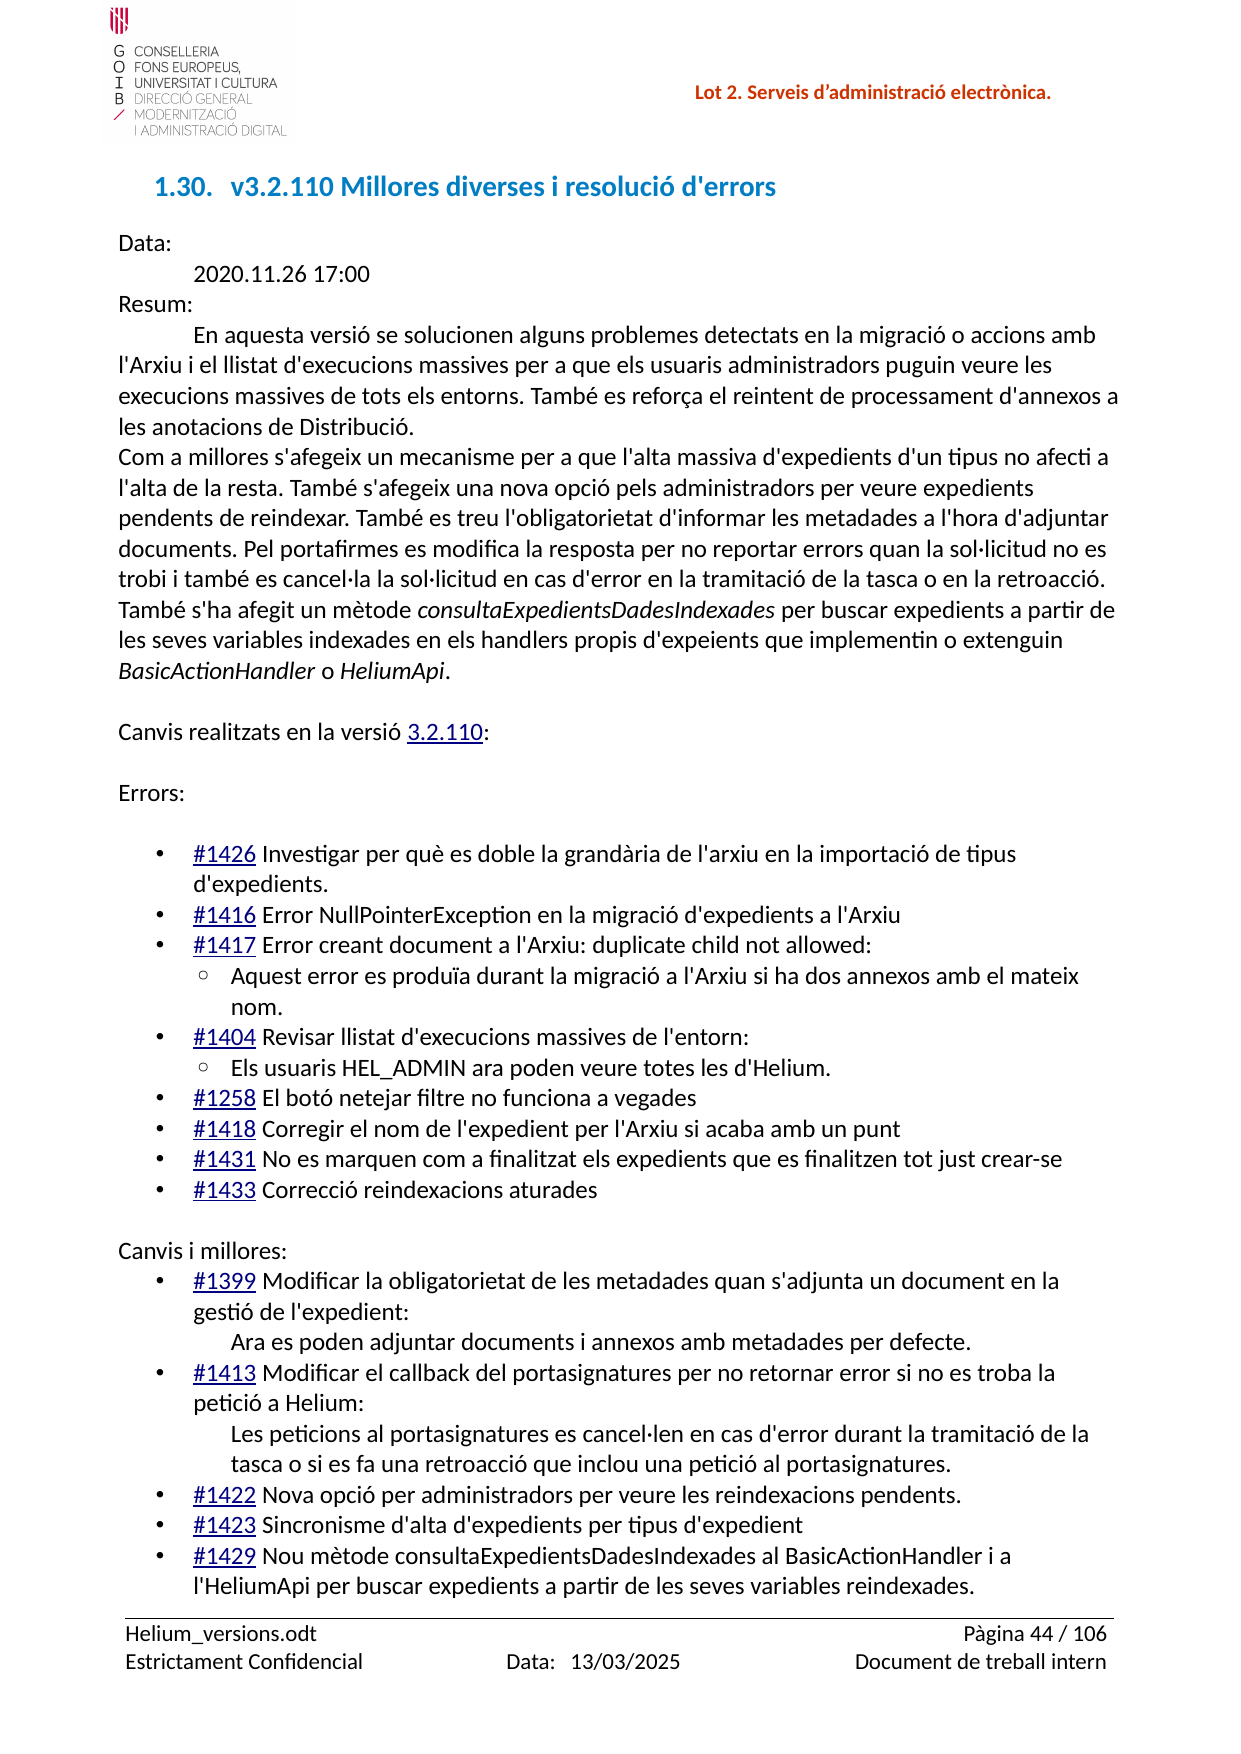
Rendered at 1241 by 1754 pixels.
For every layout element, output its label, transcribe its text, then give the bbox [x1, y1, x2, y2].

list Les peticions al portasignatures es cancel·len en cas d'error durant la tramitació de la tasca o si es fa una retroacció que inclou una petició al portasignatures. [193, 1418, 1122, 1479]
text Com a millores s'afegeix un mecanisme per a que l'alta massiva d'expedients d'un tipus no afecti a l'alta de la resta. També s'afegeix una nova opció pels administradors per veure expedients pendents de reindexar. També es treu l'obligatorietat d'informar les metadades a l'hora d'adjuntar documents. Pel portafirmes es modifica la resposta per no reportar errors quan la sol·licitud no es trobi i també es cancel·la la sol·licitud en cas d'error en la tramitació de la tasca o en la retroacció. També s'ha afegit un mètode consultaExpedientsDadesIndexades per buscar expedients a partir de les seves variables indexades en els handlers propis d'expeients que implementin o extenguin BasicActionHandler o HeliumApi. [118, 441, 1122, 685]
list #1423 Sincronisme d'alta d'expedients per tipus d'expedient [156, 1509, 1122, 1540]
list #1426 Investigar per què es doble la grandària de l'arxiu en la importació de tipus d'expedients. [156, 838, 1122, 899]
list Els usuaris HEL_ADMIN ara poden veure totes les d'Helium. [193, 1052, 1122, 1082]
text Errors: [118, 777, 1122, 807]
list #1404 Revisar llistat d'execucions massives de l'entorn: [156, 1021, 1122, 1052]
list #1417 Error creant document a l'Arxiu: duplicate child not allowed: [156, 929, 1122, 960]
list #1433 Correcció reindexacions aturades [156, 1174, 1122, 1204]
text Canvis i millores: [118, 1235, 1122, 1265]
subtitle v3.2.110 Millores diverses i resolució d'errors [153, 168, 1122, 204]
text En aquesta versió se solucionen alguns problemes detectats en la migració o accions amb l'Arxiu i el llistat d'execucions massives per a que els usuaris administradors puguin veure les execucions massives de tots els entorns. També es reforça el reintent de processament d'annexos a les anotacions de Distribució. [118, 319, 1122, 441]
picture [100, 0, 297, 144]
list #1431 No es marquen com a finalitzat els expedients que es finalitzen tot just crear-se [156, 1143, 1122, 1174]
list #1422 Nova opció per administradors per veure les reindexacions pendents. [156, 1479, 1122, 1509]
list Ara es poden adjuntar documents i annexos amb metadades per defecte. [193, 1326, 1122, 1357]
list #1413 Modificar el callback del portasignatures per no retornar error si no es troba la petició a Helium: [156, 1357, 1122, 1418]
list #1416 Error NullPointerException en la migració d'expedients a l'Arxiu [156, 899, 1122, 929]
text 2020.11.26 17:00 [118, 258, 1122, 289]
list #1399 Modificar la obligatorietat de les metadades quan s'adjunta un document en la gestió de l'expedient: [156, 1265, 1122, 1326]
list #1418 Corregir el nom de l'expedient per l'Arxiu si acaba amb un punt [156, 1113, 1122, 1143]
text Canvis realitzats en la versió 3.2.110: [118, 716, 1122, 746]
list Aquest error es produïa durant la migració a l'Arxiu si ha dos annexos amb el mateix nom. [193, 960, 1122, 1021]
list #1258 El botó netejar filtre no funciona a vegades [156, 1082, 1122, 1113]
text Data: [118, 228, 1122, 258]
text Resum: [118, 289, 1122, 319]
list #1429 Nou mètode consultaExpedientsDadesIndexades al BasicActionHandler i a l'HeliumApi per buscar expedients a partir de les seves variables reindexades. [156, 1540, 1122, 1601]
